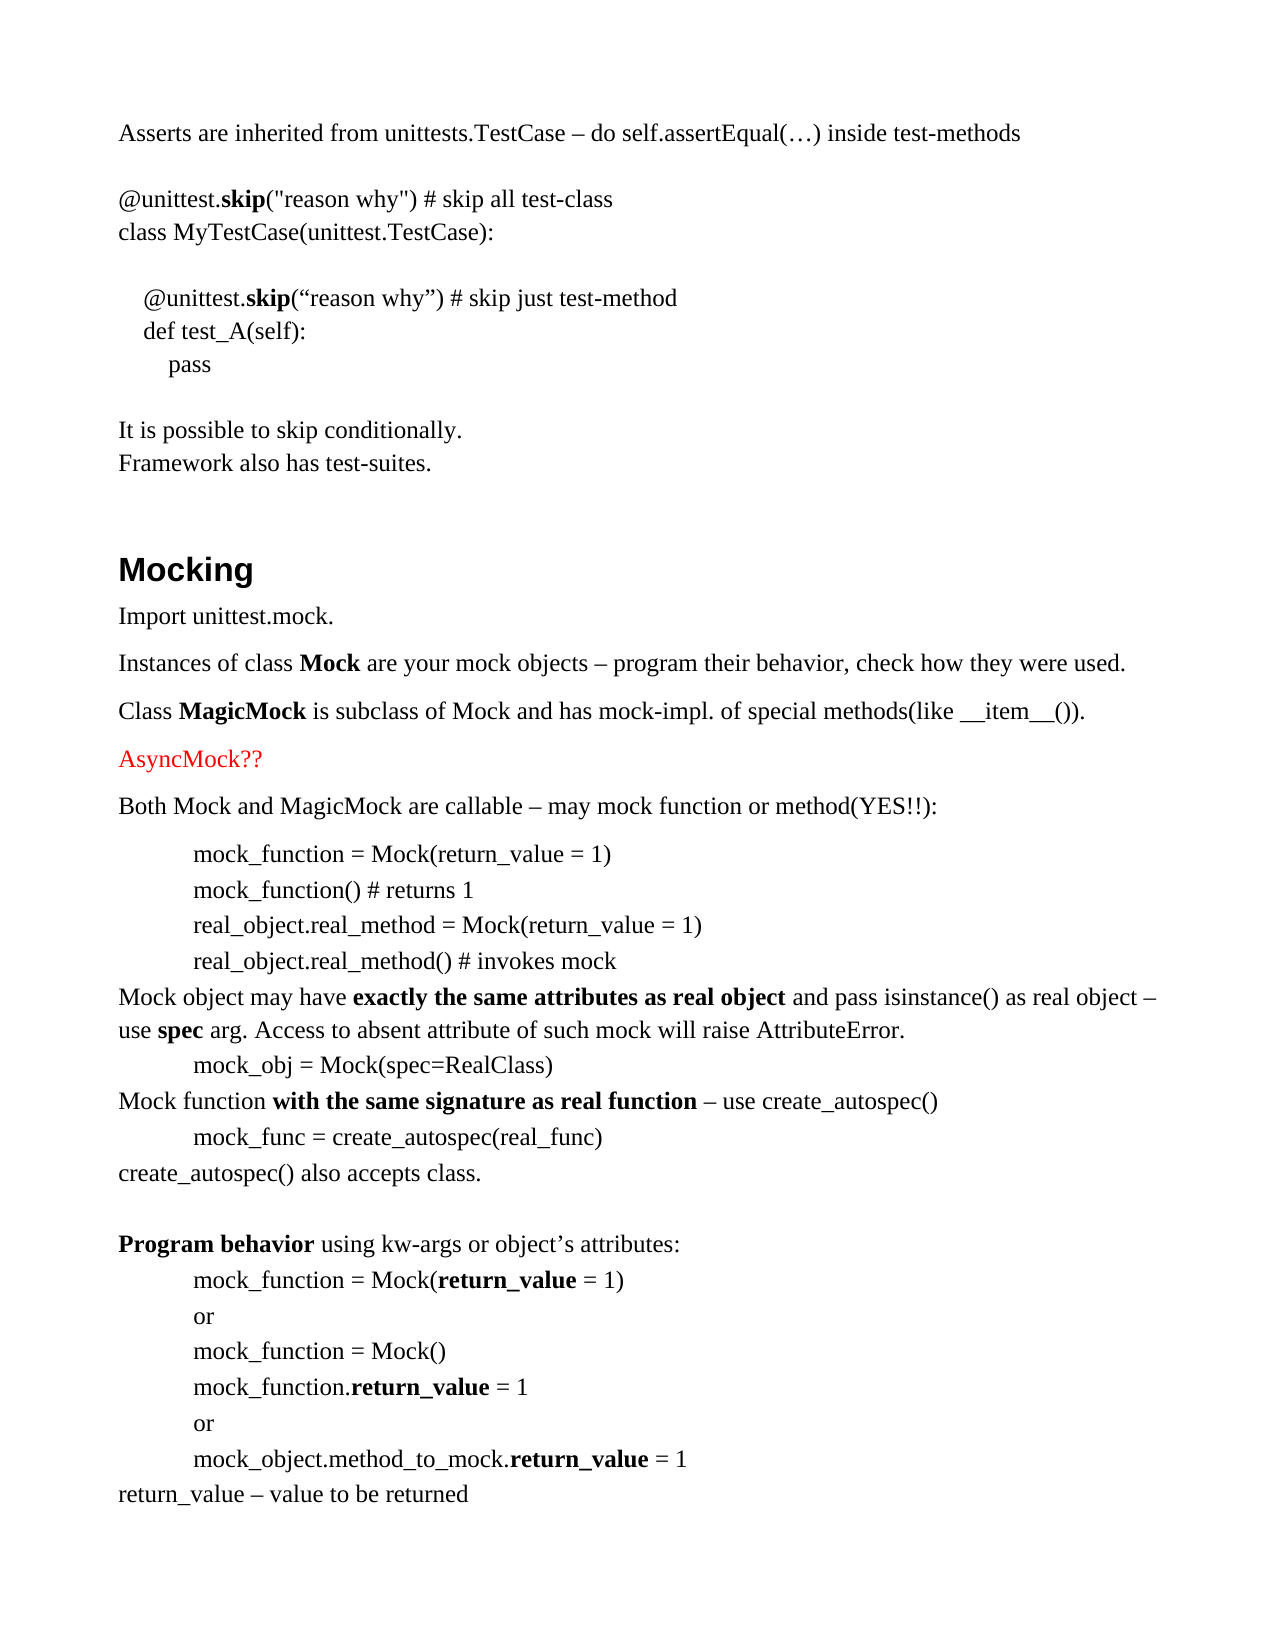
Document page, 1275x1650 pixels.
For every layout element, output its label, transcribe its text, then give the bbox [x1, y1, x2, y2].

text AsyncMock?? [118, 744, 1157, 772]
text return_value – value to be returned [118, 1479, 1157, 1508]
text mock_function = Mock() [193, 1336, 1157, 1365]
text mock_func = create_autospec(real_func) [193, 1122, 1157, 1151]
text real_object.real_method() # invokes mock [193, 946, 1157, 975]
text Asserts are inherited from unittests.TestCase – do self.assertEqual(…) inside test-methods [118, 118, 1157, 147]
text or [193, 1301, 1157, 1329]
text Mock object may have exactly the same attributes as real object and pass isinstance() as real object – use spec arg. Access to absent attribute of such mock will raise AttributeError. [118, 982, 1157, 1044]
text Import unittest.mock. [118, 601, 1157, 630]
text mock_function() # returns 1 [193, 875, 1157, 903]
text It is possible to skip conditionally. [118, 415, 1157, 444]
text mock_function = Mock(return_value = 1) [193, 1265, 1157, 1294]
text def test_A(self): [118, 316, 1157, 345]
text mock_function = Mock(return_value = 1) [193, 839, 1157, 868]
text mock_function.return_value = 1 [193, 1372, 1157, 1401]
text Class MagicMock is subclass of Mock and has mock-impl. of special methods(like __item__()). [118, 696, 1157, 725]
text Framework also has test-suites. [118, 448, 1157, 477]
text Instances of class Mock are your mock objects – program their behavior, check how they were used. [118, 648, 1157, 677]
text mock_object.method_to_mock.return_value = 1 [193, 1444, 1157, 1472]
text mock_obj = Mock(spec=RealClass) [193, 1051, 1157, 1079]
text pass [118, 349, 1157, 378]
text or [193, 1408, 1157, 1437]
text create_autospec() also accepts class. [118, 1158, 1157, 1187]
text real_object.real_method = Mock(return_value = 1) [193, 910, 1157, 939]
text class MyTestCase(unittest.TestCase): [118, 217, 1157, 246]
text Both Mock and MagicMock are callable – may mock function or method(YES!!): [118, 791, 1157, 820]
subtitle Mocking [118, 550, 1157, 588]
text Mock function with the same signature as real function – use create_autospec() [118, 1086, 1157, 1115]
text @unittest.skip("reason why") # skip all test-class [118, 184, 1157, 213]
text @unittest.skip(“reason why”) # skip just test-method [118, 283, 1157, 312]
text Program behavior using kw-args or object’s attributes: [118, 1229, 1157, 1258]
